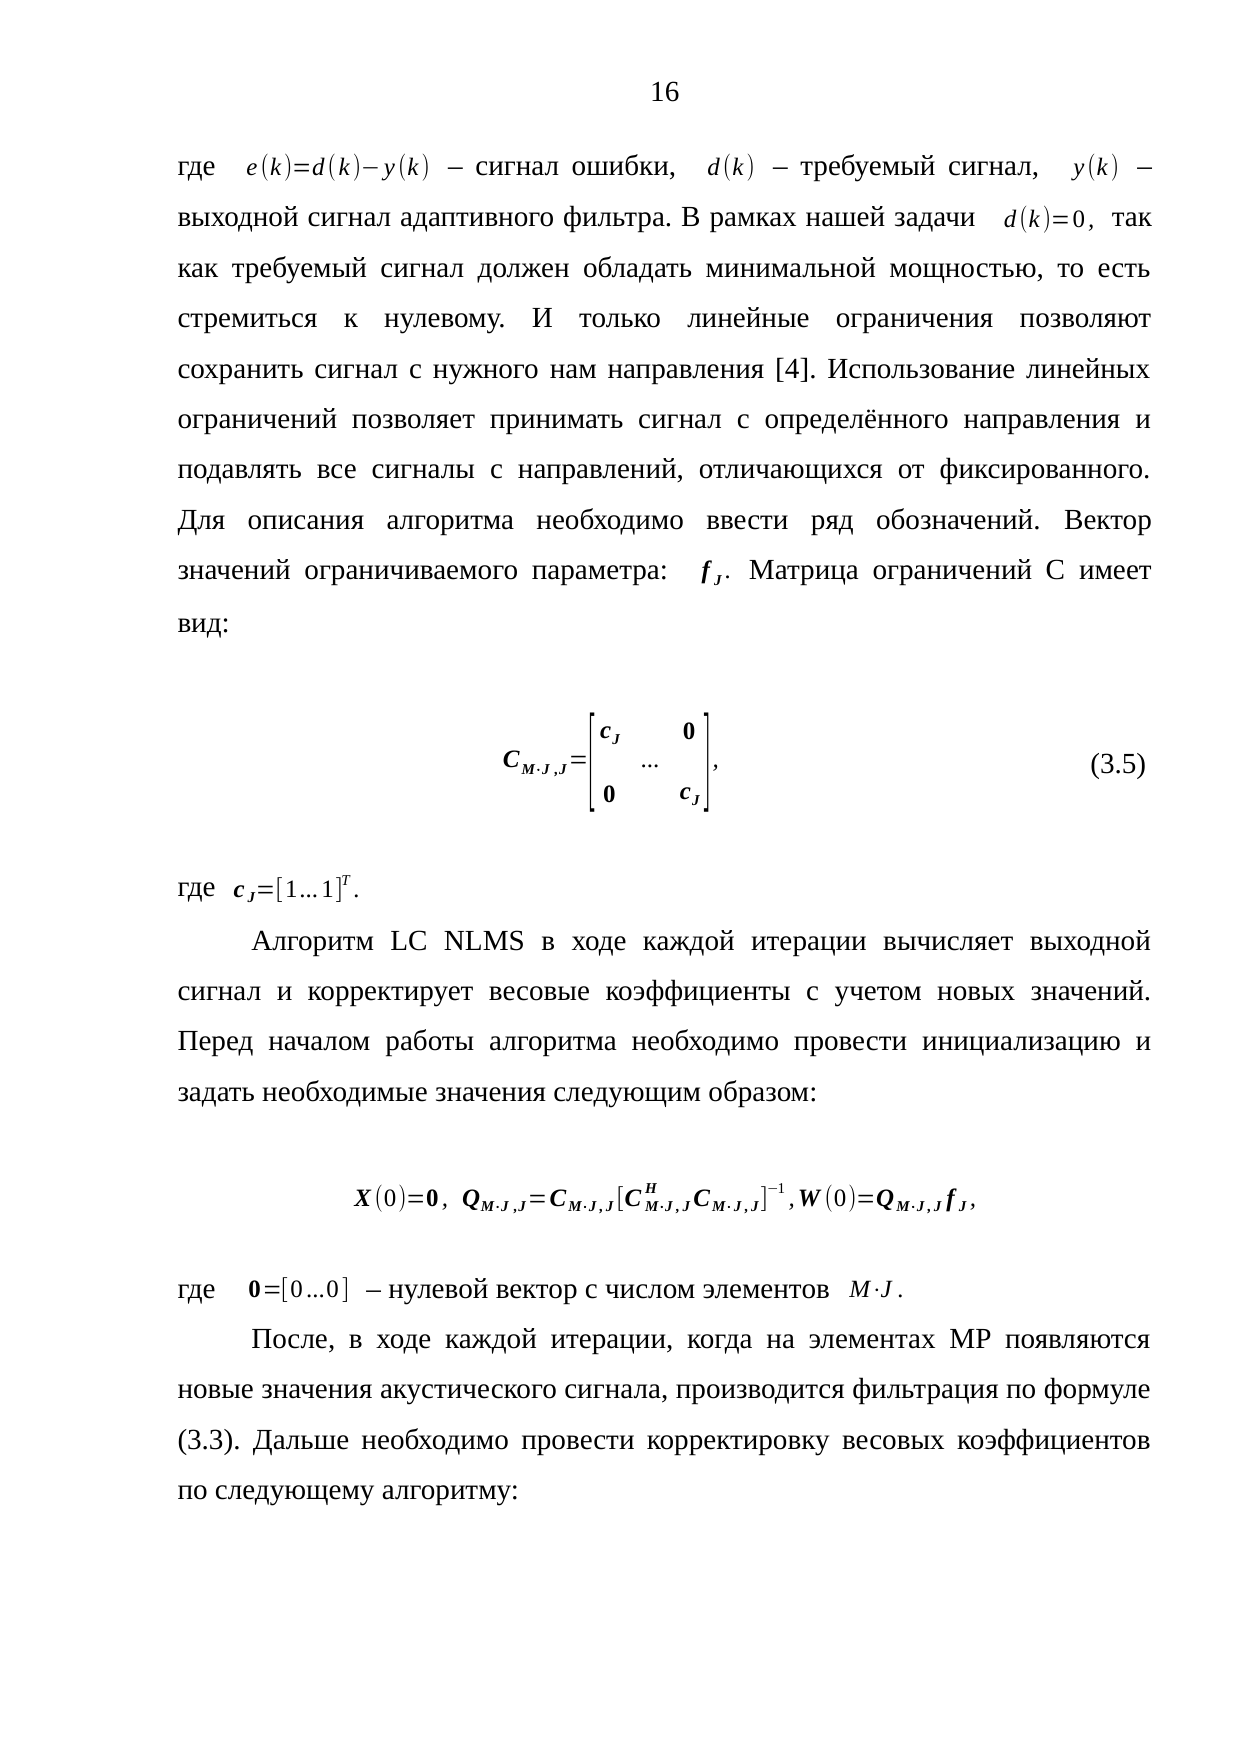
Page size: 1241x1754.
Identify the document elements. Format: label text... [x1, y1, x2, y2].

text После, в ходе каждой итерации, когда на элементах МР появляются новые значения акустического сигнала, производится фильтрация по формуле (3.3). Дальше необходимо провести корректировку весовых коэффициентов по следующему алгоритму: [177, 1321, 1152, 1506]
table_header (3.5) [1043, 706, 1152, 819]
text где [177, 869, 1152, 906]
text Алгоритм LC NLMS в ходе каждой итерации вычисляет выходной сигнал и корректирует весовые коэффициенты с учетом новых значений. Перед началом работы алгоритма необходимо провести инициализацию и задать необходимые значения следующим образом: [177, 923, 1152, 1107]
text где – сигнал ошибки, – требуемый сигнал, – выходной сигнал адаптивного фильтра. В рамках нашей задачи так как требуемый сигнал должен обладать минимальной мощностью, то есть стремиться к нулевому. И только линейные ограничения позволяют сохранить сигнал с нужного нам направления [4]. Использование линейных ограничений позволяет принимать сигнал с определённого направления и подавлять все сигналы с направлений, отличающихся от фиксированного. Для описания алгоритма необходимо ввести ряд обозначений. Вектор значений ограничиваемого параметра: Матрица ограничений С имеет вид: [177, 148, 1152, 639]
table_header [177, 1174, 1152, 1221]
table_header [177, 706, 1043, 819]
text где – нулевой вектор с числом элементов [177, 1271, 1152, 1304]
